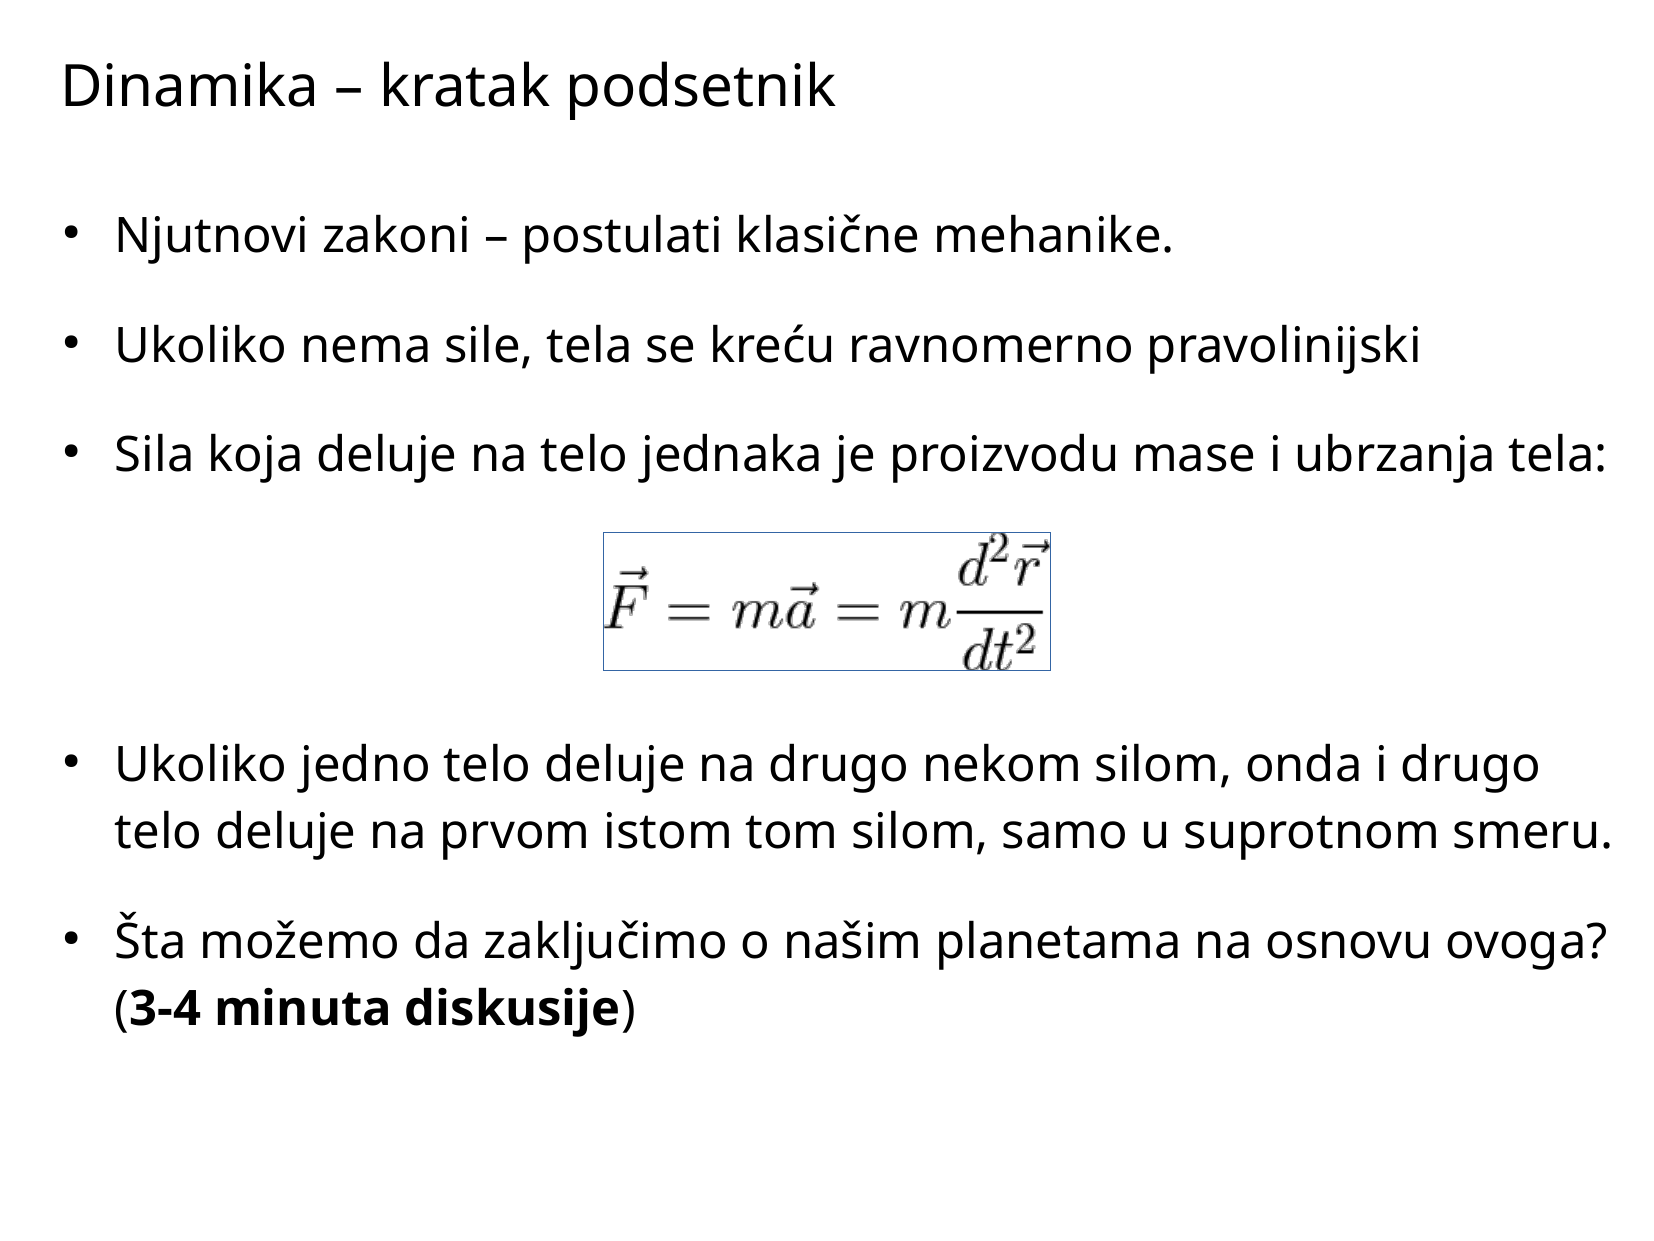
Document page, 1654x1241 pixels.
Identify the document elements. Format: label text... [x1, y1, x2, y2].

picture [603, 532, 1051, 671]
list Njutnovi zakoni – postulati klasične mehanike. Ukoliko nema sile, tela se kreću ravnomerno pravolinijski Sila koja deluje na telo jednaka je proizvodu mase i ubrzanja tela: Ukoliko jedno telo deluje na drugo nekom silom, onda i drugo telo deluje na prvom istom tom silom, samo u suprotnom smeru. Šta možemo da zaključimo o našim planetama na osnovu ovoga? (3-4 minuta diskusije) [45, 199, 1635, 1173]
title Dinamika – kratak podsetnik [59, 17, 1648, 150]
